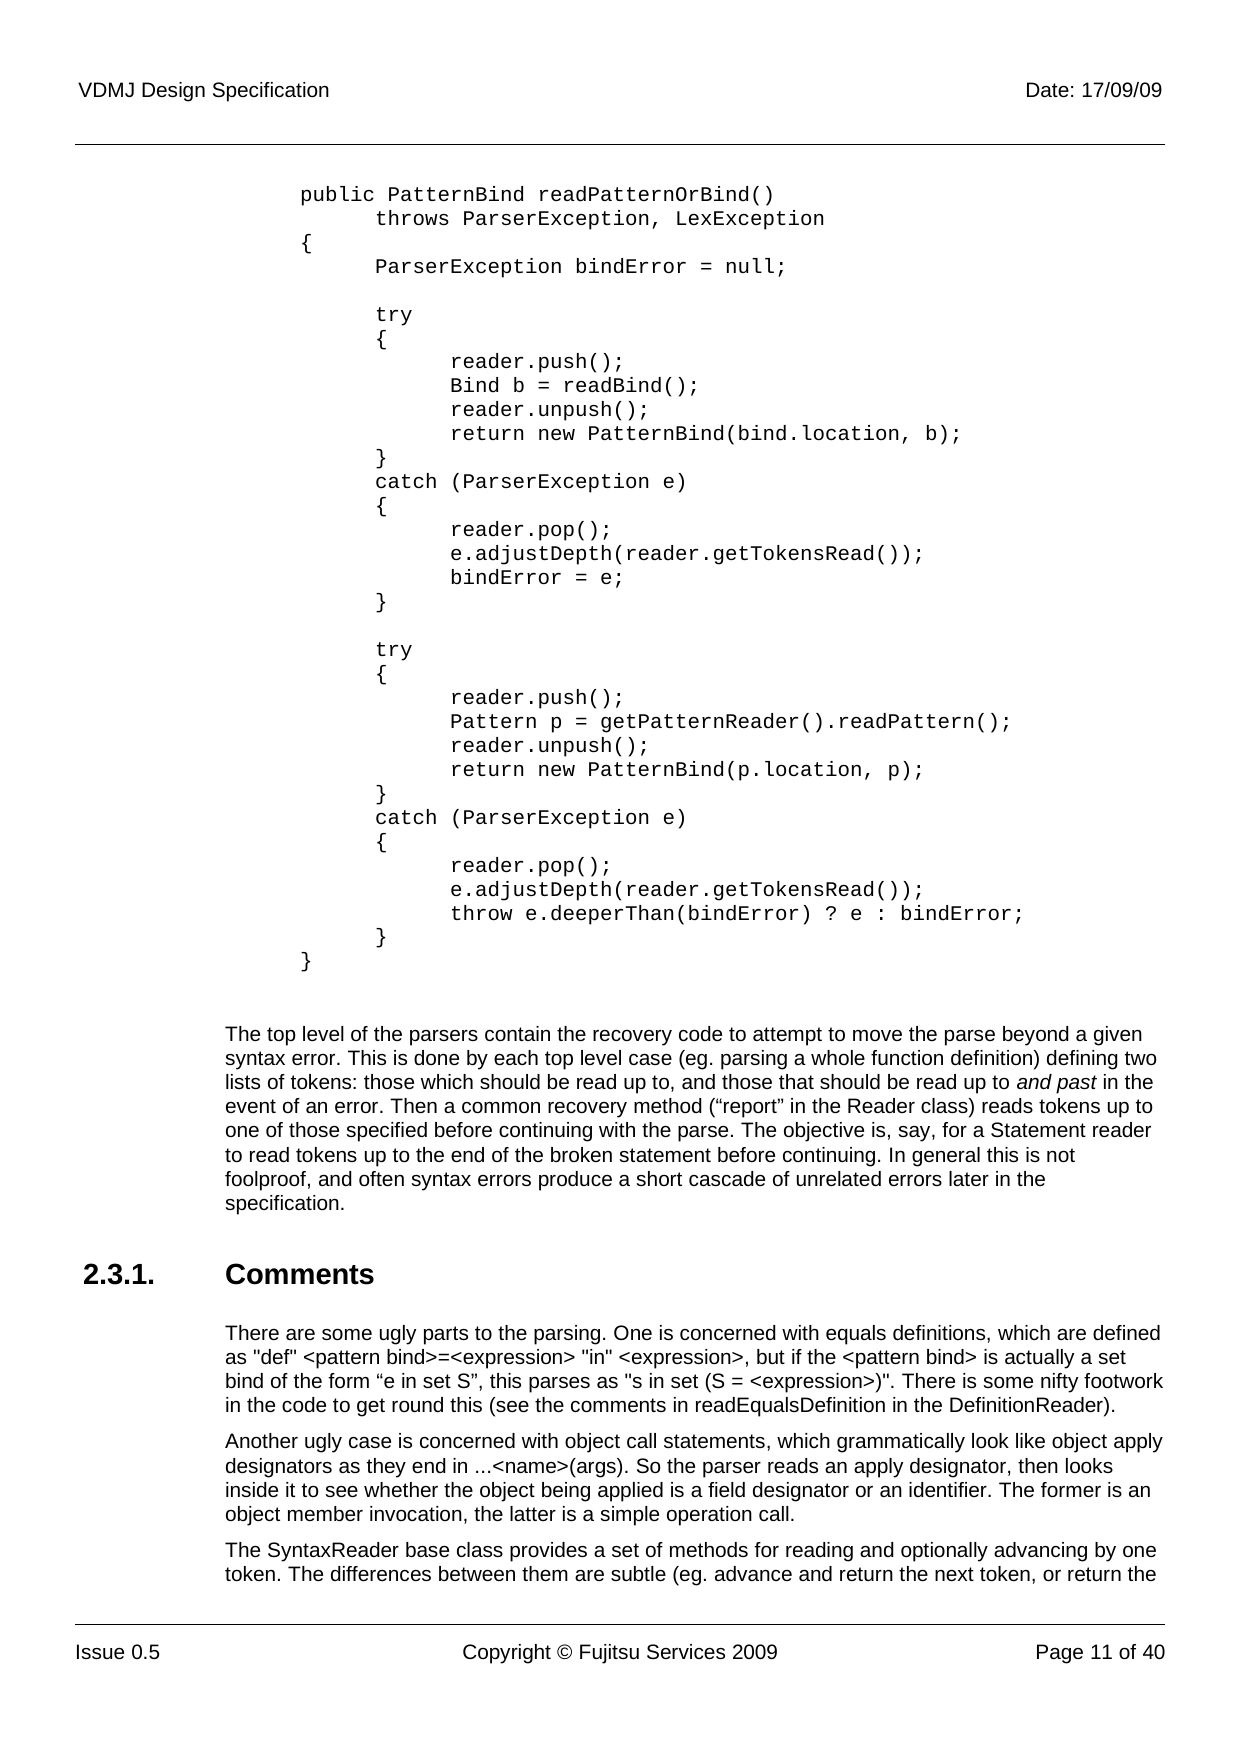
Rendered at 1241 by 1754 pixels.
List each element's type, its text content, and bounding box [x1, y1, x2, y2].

text try [225, 639, 1165, 663]
text reader.unpush(); [225, 399, 1165, 423]
text catch (ParserException e) [225, 807, 1165, 831]
text try [225, 303, 1165, 327]
text throws ParserException, LexException [225, 208, 1165, 232]
text return new PatternBind(bind.location, b); [225, 423, 1165, 447]
text reader.pop(); [225, 519, 1165, 543]
text e.adjustDepth(reader.getTokensRead()); [225, 878, 1165, 902]
text The top level of the parsers contain the recovery code to attempt to move the parse beyond a given syntax error. This is done by each top level case (eg. parsing a whole function definition) defining two lists of tokens: those which should be read up to, and those that should be read up to and past in the event of an error. Then a common recovery method (“report” in the Reader class) reads tokens up to one of those specified before continuing with the parse. The objective is, say, for a Statement reader to read tokens up to the end of the broken statement before continuing. In general this is not foolproof, and often syntax errors produce a short cascade of unrelated errors later in the specification. [225, 1022, 1165, 1215]
text reader.push(); [225, 351, 1165, 375]
text } [225, 591, 1165, 615]
text { [225, 663, 1165, 687]
text reader.pop(); [225, 854, 1165, 878]
text } [225, 783, 1165, 807]
text public PatternBind readPatternOrBind() [225, 184, 1165, 208]
text } [225, 950, 1165, 974]
text { [225, 831, 1165, 854]
text { [225, 495, 1165, 519]
text bindError = e; [225, 567, 1165, 591]
text Another ugly case is concerned with object call statements, which grammatically look like object apply designators as they end in ...<name>(args). So the parser reads an apply designator, then looks inside it to see whether the object being applied is a field designator or an identifier. The former is an object member invocation, the latter is a simple operation call. [225, 1429, 1165, 1526]
text reader.push(); [225, 687, 1165, 711]
text The SyntaxReader base class provides a set of methods for reading and optionally advancing by one token. The differences between them are subtle (eg. advance and return the next token, or return the [225, 1538, 1165, 1586]
text reader.unpush(); [225, 735, 1165, 759]
text e.adjustDepth(reader.getTokensRead()); [225, 543, 1165, 567]
text throw e.deeperThan(bindError) ? e : bindError; [225, 902, 1165, 926]
text } [225, 447, 1165, 471]
text There are some ugly parts to the parsing. One is concerned with equals definitions, which are defined as "def" <pattern bind>=<expression> "in" <expression>, but if the <pattern bind> is actually a set bind of the form “e in set S”, this parses as "s in set (S = <expression>)". There is some nifty footwork in the code to get round this (see the comments in readEqualsDefinition in the DefinitionReader). [225, 1321, 1165, 1417]
text catch (ParserException e) [225, 471, 1165, 495]
text } [225, 926, 1165, 950]
text return new PatternBind(p.location, p); [225, 759, 1165, 783]
text Pattern p = getPatternReader().readPattern(); [225, 711, 1165, 735]
text { [225, 232, 1165, 256]
text ParserException bindError = null; [225, 256, 1165, 279]
subtitle Comments [75, 1257, 1165, 1291]
text { [225, 327, 1165, 351]
text Bind b = readBind(); [225, 375, 1165, 399]
